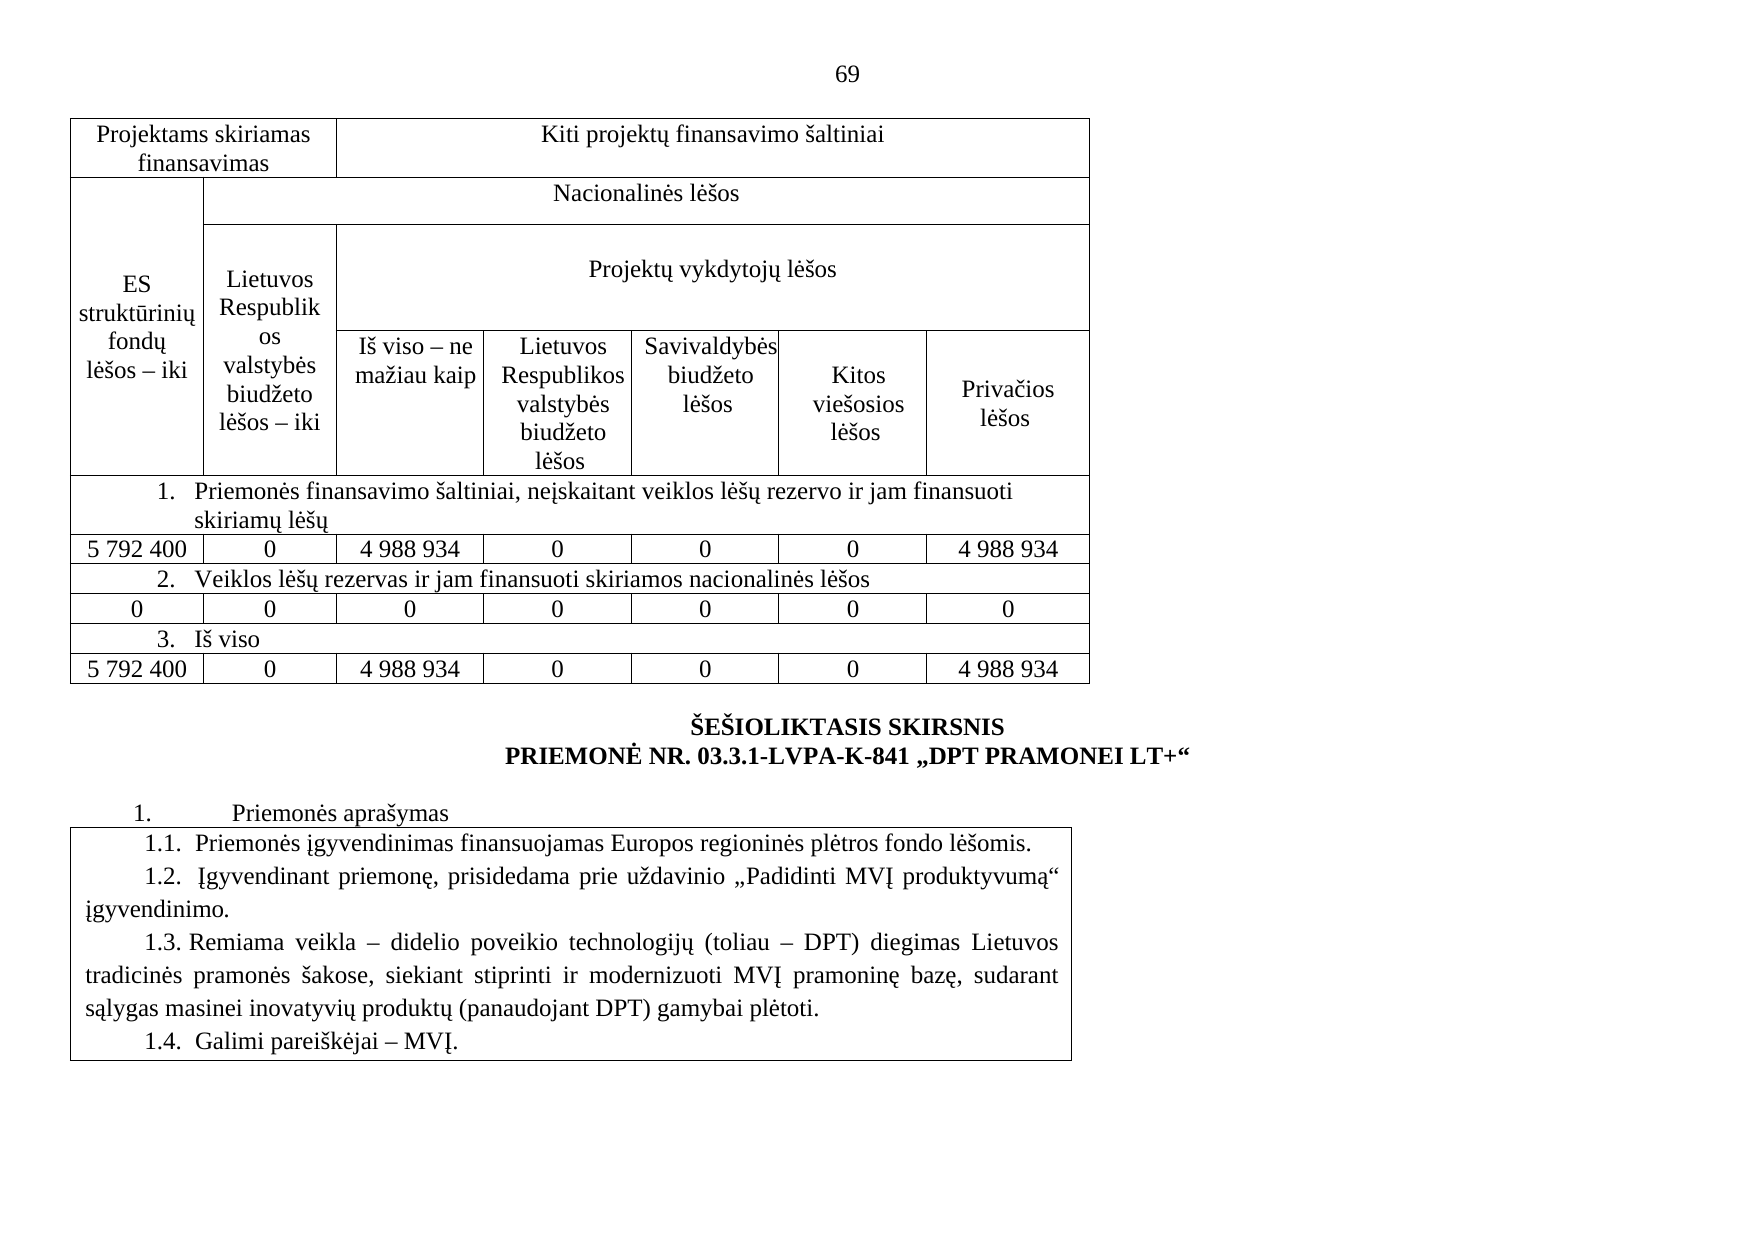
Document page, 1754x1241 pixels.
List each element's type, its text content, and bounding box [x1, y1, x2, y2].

table_cell 4 988 934 [337, 535, 483, 563]
table_cell Iš viso – ne mažiau kaip [337, 331, 483, 475]
text 1. Priemonės aprašymas [97, 798, 1636, 827]
table_cell 0 [779, 535, 926, 563]
table_cell 0 [632, 654, 778, 682]
table_cell 0 [484, 594, 631, 623]
table_cell 1. Priemonės finansavimo šaltiniai, neįskaitant veiklos lėšų rezervo ir jam finansuoti skiriamų lėšų [71, 476, 1089, 533]
table_cell 5 792 400 [71, 654, 203, 682]
table_cell 0 [204, 654, 336, 682]
table_cell 0 [337, 594, 483, 623]
table_cell 5 792 400 [71, 535, 203, 563]
table_cell Privačios lėšos [927, 331, 1089, 475]
table_cell 0 [632, 535, 778, 563]
table_cell Nacionalinės lėšos [204, 178, 1089, 224]
table_cell 3. Iš viso [71, 624, 1089, 653]
table_cell 4 988 934 [337, 654, 483, 682]
table_cell 1.4. Galimi pareiškėjai – MVĮ. [71, 1026, 1071, 1059]
table_cell 0 [779, 594, 926, 623]
table_cell 0 [484, 654, 631, 682]
table_header 1.1. Priemonės įgyvendinimas finansuojamas Europos regioninės plėtros fondo lėšomis. [71, 828, 1071, 861]
table_cell Savivaldybės biudžeto lėšos [632, 331, 778, 475]
text PRIEMONĖ NR. 03.3.1-LVPA-K-841 „DPT PRAMONEI LT+“ [59, 741, 1636, 770]
table_cell Projektų vykdytojų lėšos [337, 225, 1089, 330]
table_cell ES struktūrinių fondų lėšos – iki [71, 178, 203, 475]
table_cell 0 [204, 535, 336, 563]
table_cell 1.2. Įgyvendinant priemonę, prisidedama prie uždavinio „Padidinti MVĮ produktyvumą“ įgyvendinimo. 1.3. Remiama veikla – didelio poveikio technologijų (toliau – DPT) diegimas Lietuvos tradicinės pramonės šakose, siekiant stiprinti ir modernizuoti MVĮ pramoninę bazę, sudarant sąlygas masinei inovatyvių produktų (panaudojant DPT) gamybai plėtoti. [71, 861, 1071, 1026]
table_cell 2. Veiklos lėšų rezervas ir jam finansuoti skiriamos nacionalinės lėšos [71, 564, 1089, 593]
table_cell 0 [779, 654, 926, 682]
table_cell 0 [71, 594, 203, 623]
table_cell Kitos viešosios lėšos [779, 331, 926, 475]
table_cell Lietuvos Respublikos valstybės biudžeto lėšos – iki [204, 225, 336, 475]
table_cell 4 988 934 [927, 654, 1089, 682]
table_cell 0 [927, 594, 1089, 623]
text ŠEŠIOLIKTASIS SKIRSNIS [59, 712, 1636, 741]
table_header Kiti projektų finansavimo šaltiniai [337, 119, 1089, 177]
table_cell 0 [484, 535, 631, 563]
table_header Projektams skiriamas finansavimas [71, 119, 336, 177]
table_cell 0 [204, 594, 336, 623]
table_cell 4 988 934 [927, 535, 1089, 563]
table_cell Lietuvos Respublikos valstybės biudžeto lėšos [484, 331, 631, 475]
table_cell 0 [632, 594, 778, 623]
